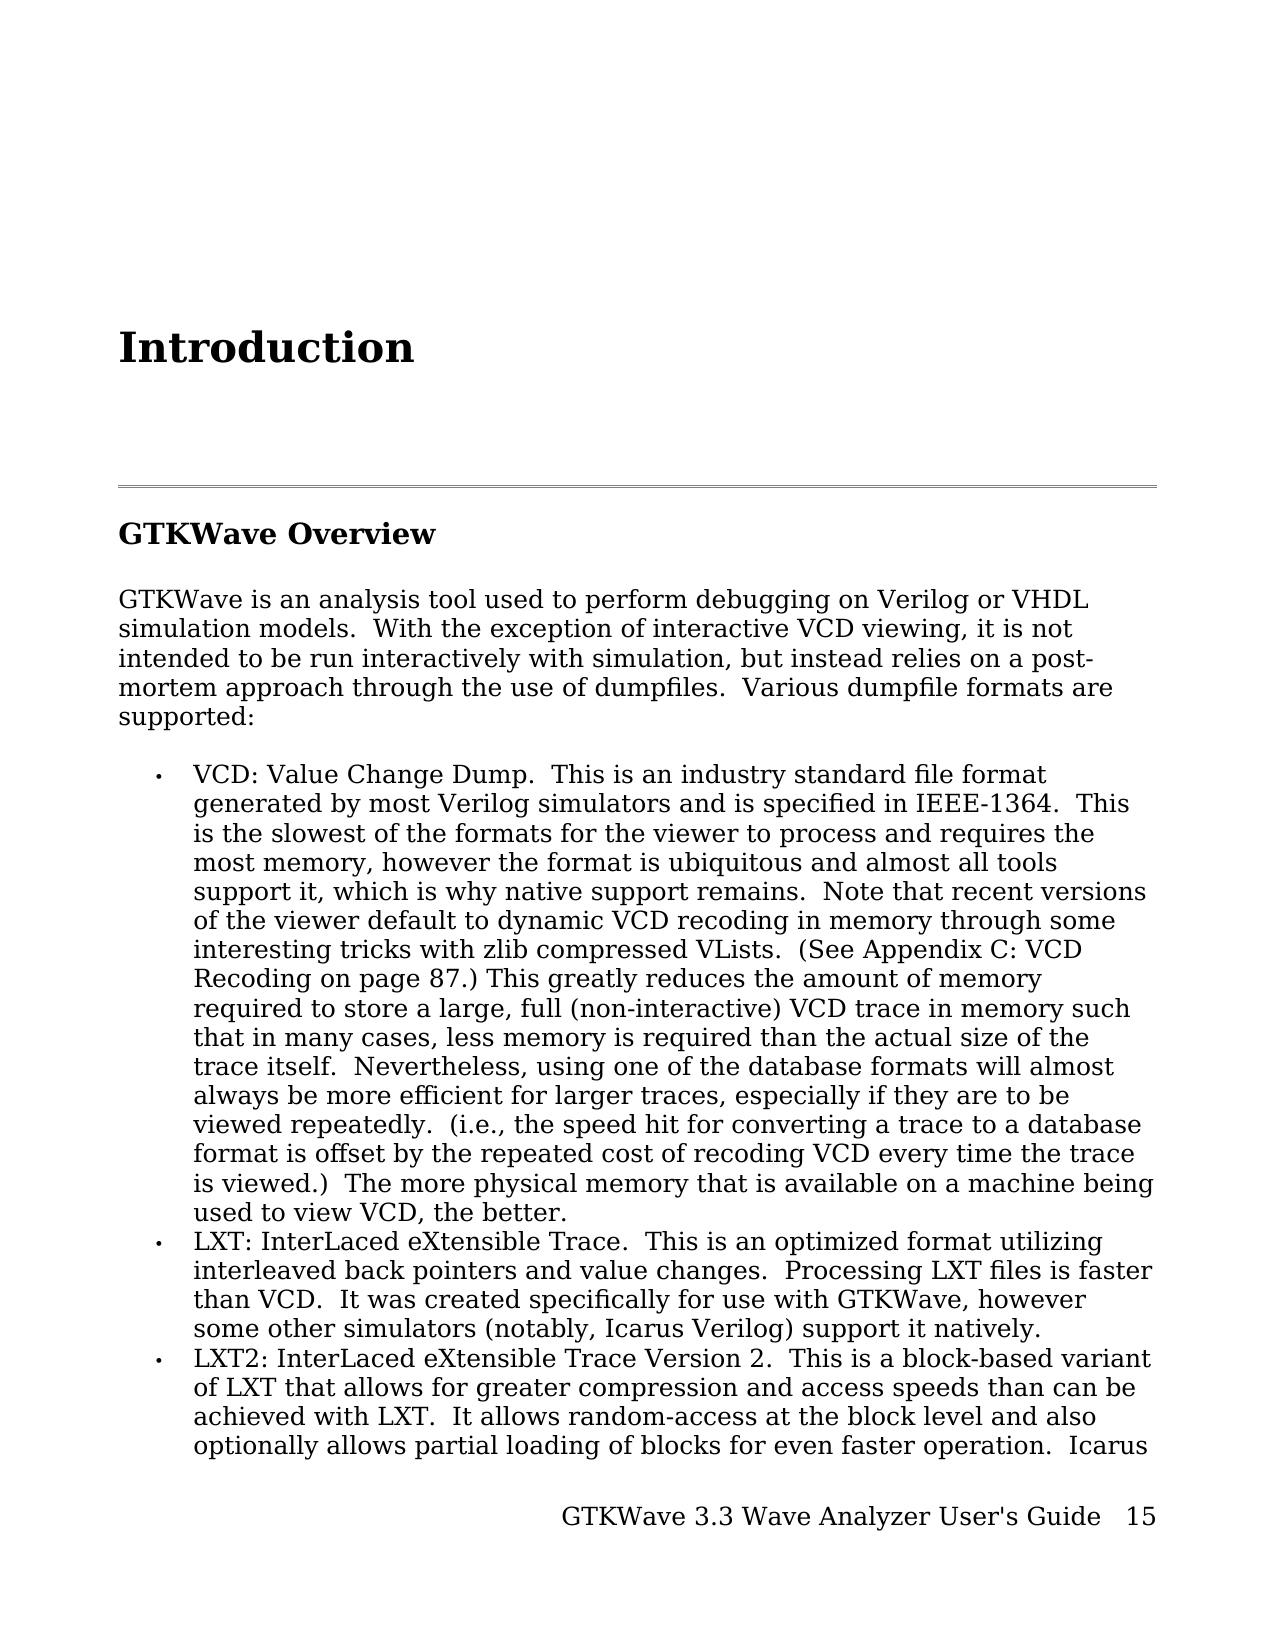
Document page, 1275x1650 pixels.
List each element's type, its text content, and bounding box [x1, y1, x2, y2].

list LXT: InterLaced eXtensible Trace. This is an optimized format utilizing interleaved back pointers and value changes. Processing LXT files is faster than VCD. It was created specifically for use with GTKWave, however some other simulators (notably, Icarus Verilog) support it natively. [156, 1227, 1157, 1344]
text GTKWave is an analysis tool used to perform debugging on Verilog or VHDL simulation models. With the exception of interactive VCD viewing, it is not intended to be run interactively with simulation, but instead relies on a post-mortem approach through the use of dumpfiles. Various dumpfile formats are supported: [118, 586, 1157, 731]
text GTKWave Overview [118, 517, 1157, 551]
list LXT2: InterLaced eXtensible Trace Version 2. This is a block-based variant of LXT that allows for greater compression and access speeds than can be achieved with LXT. It allows random-access at the block level and also optionally allows partial loading of blocks for even faster operation. Icarus [156, 1344, 1157, 1461]
list VCD: Value Change Dump. This is an industry standard file format generated by most Verilog simulators and is specified in IEEE-1364. This is the slowest of the formats for the viewer to process and requires the most memory, however the format is ubiquitous and almost all tools support it, which is why native support remains. Note that recent versions of the viewer default to dynamic VCD recoding in memory through some interesting tricks with zlib compressed VLists. (See Appendix C: VCD Recoding on page 83.) This greatly reduces the amount of memory required to store a large, full (non-interactive) VCD trace in memory such that in many cases, less memory is required than the actual size of the trace itself. Nevertheless, using one of the database formats will almost always be more efficient for larger traces, especially if they are to be viewed repeatedly. (i.e., the speed hit for converting a trace to a database format is offset by the repeated cost of recoding VCD every time the trace is viewed.) The more physical memory that is available on a machine being used to view VCD, the better. [156, 761, 1157, 1227]
text Introduction [118, 324, 1157, 373]
